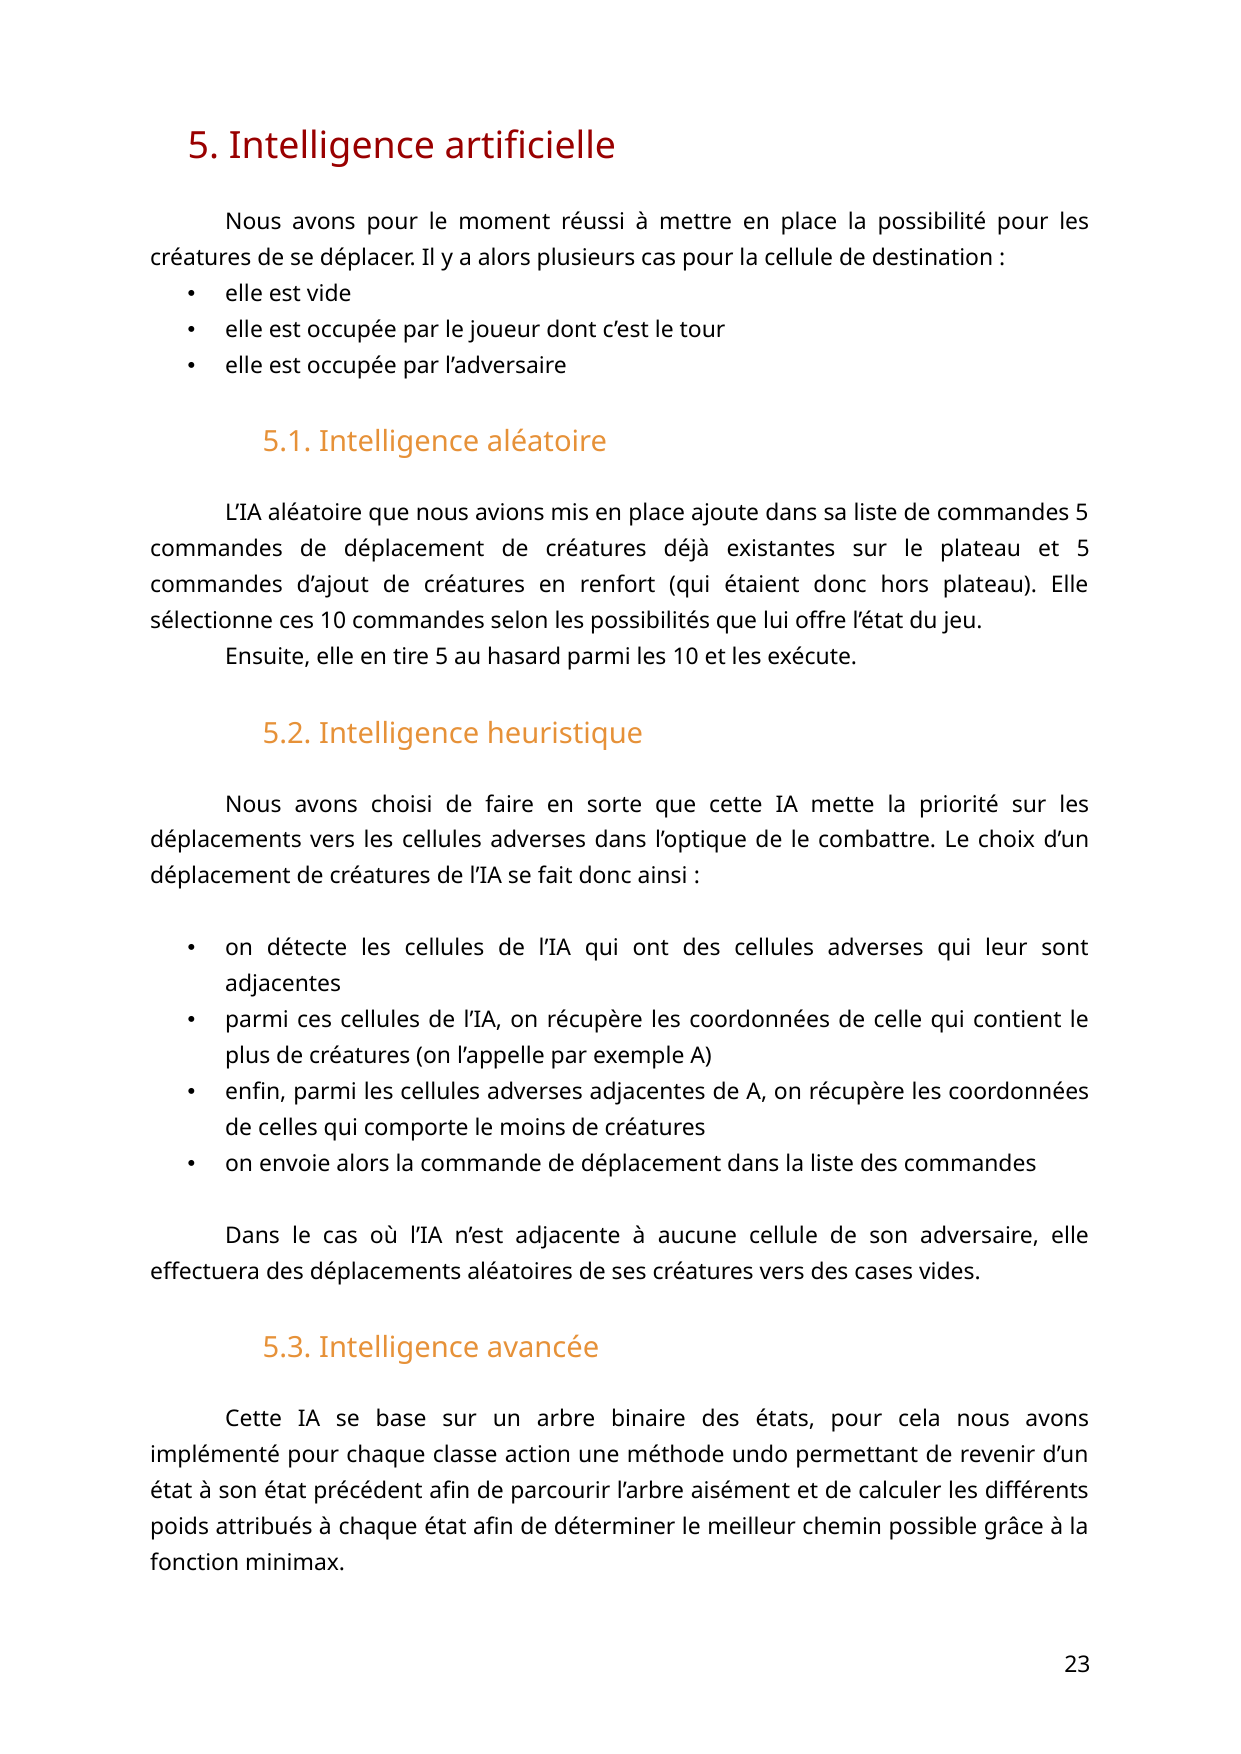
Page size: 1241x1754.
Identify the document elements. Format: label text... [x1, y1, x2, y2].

text L’IA aléatoire que nous avions mis en place ajoute dans sa liste de commandes 5 commandes de déplacement de créatures déjà existantes sur le plateau et 5 commandes d’ajout de créatures en renfort (qui étaient donc hors plateau). Elle sélectionne ces 10 commandes selon les possibilités que lui offre l’état du jeu. [150, 496, 1090, 635]
list parmi ces cellules de l’IA, on récupère les coordonnées de celle qui contient le plus de créatures (on l’appelle par exemple A) [187, 1003, 1090, 1070]
subtitle 5.2. Intelligence heuristique [262, 712, 1090, 752]
list on envoie alors la commande de déplacement dans la liste des commandes [187, 1147, 1090, 1178]
subtitle 5. Intelligence artificielle [187, 118, 1090, 169]
text Nous avons choisi de faire en sorte que cette IA mette la priorité sur les déplacements vers les cellules adverses dans l’optique de le combattre. Le choix d’un déplacement de créatures de l’IA se fait donc ainsi : [150, 787, 1090, 891]
text Cette IA se base sur un arbre binaire des états, pour cela nous avons implémenté pour chaque classe action une méthode undo permettant de revenir d’un état à son état précédent afin de parcourir l’arbre aisément et de calculer les différents poids attribués à chaque état afin de déterminer le meilleur chemin possible grâce à la fonction minimax. [150, 1402, 1090, 1577]
list elle est occupée par le joueur dont c’est le tour [187, 313, 1090, 344]
text Ensuite, elle en tire 5 au hasard parmi les 10 et les exécute. [150, 640, 1090, 671]
list elle est occupée par l’adversaire [187, 349, 1090, 380]
list on détecte les cellules de l’IA qui ont des cellules adverses qui leur sont adjacentes [187, 931, 1090, 998]
text Dans le cas où l’IA n’est adjacente à aucune cellule de son adversaire, elle effectuera des déplacements aléatoires de ses créatures vers des cases vides. [150, 1219, 1090, 1286]
list elle est vide [187, 277, 1090, 308]
subtitle 5.1. Intelligence aléatoire [262, 421, 1090, 460]
subtitle 5.3. Intelligence avancée [262, 1327, 1090, 1366]
list enfin, parmi les cellules adverses adjacentes de A, on récupère les coordonnées de celles qui comporte le moins de créatures [187, 1075, 1090, 1142]
text Nous avons pour le moment réussi à mettre en place la possibilité pour les créatures de se déplacer. Il y a alors plusieurs cas pour la cellule de destination : [150, 205, 1090, 272]
